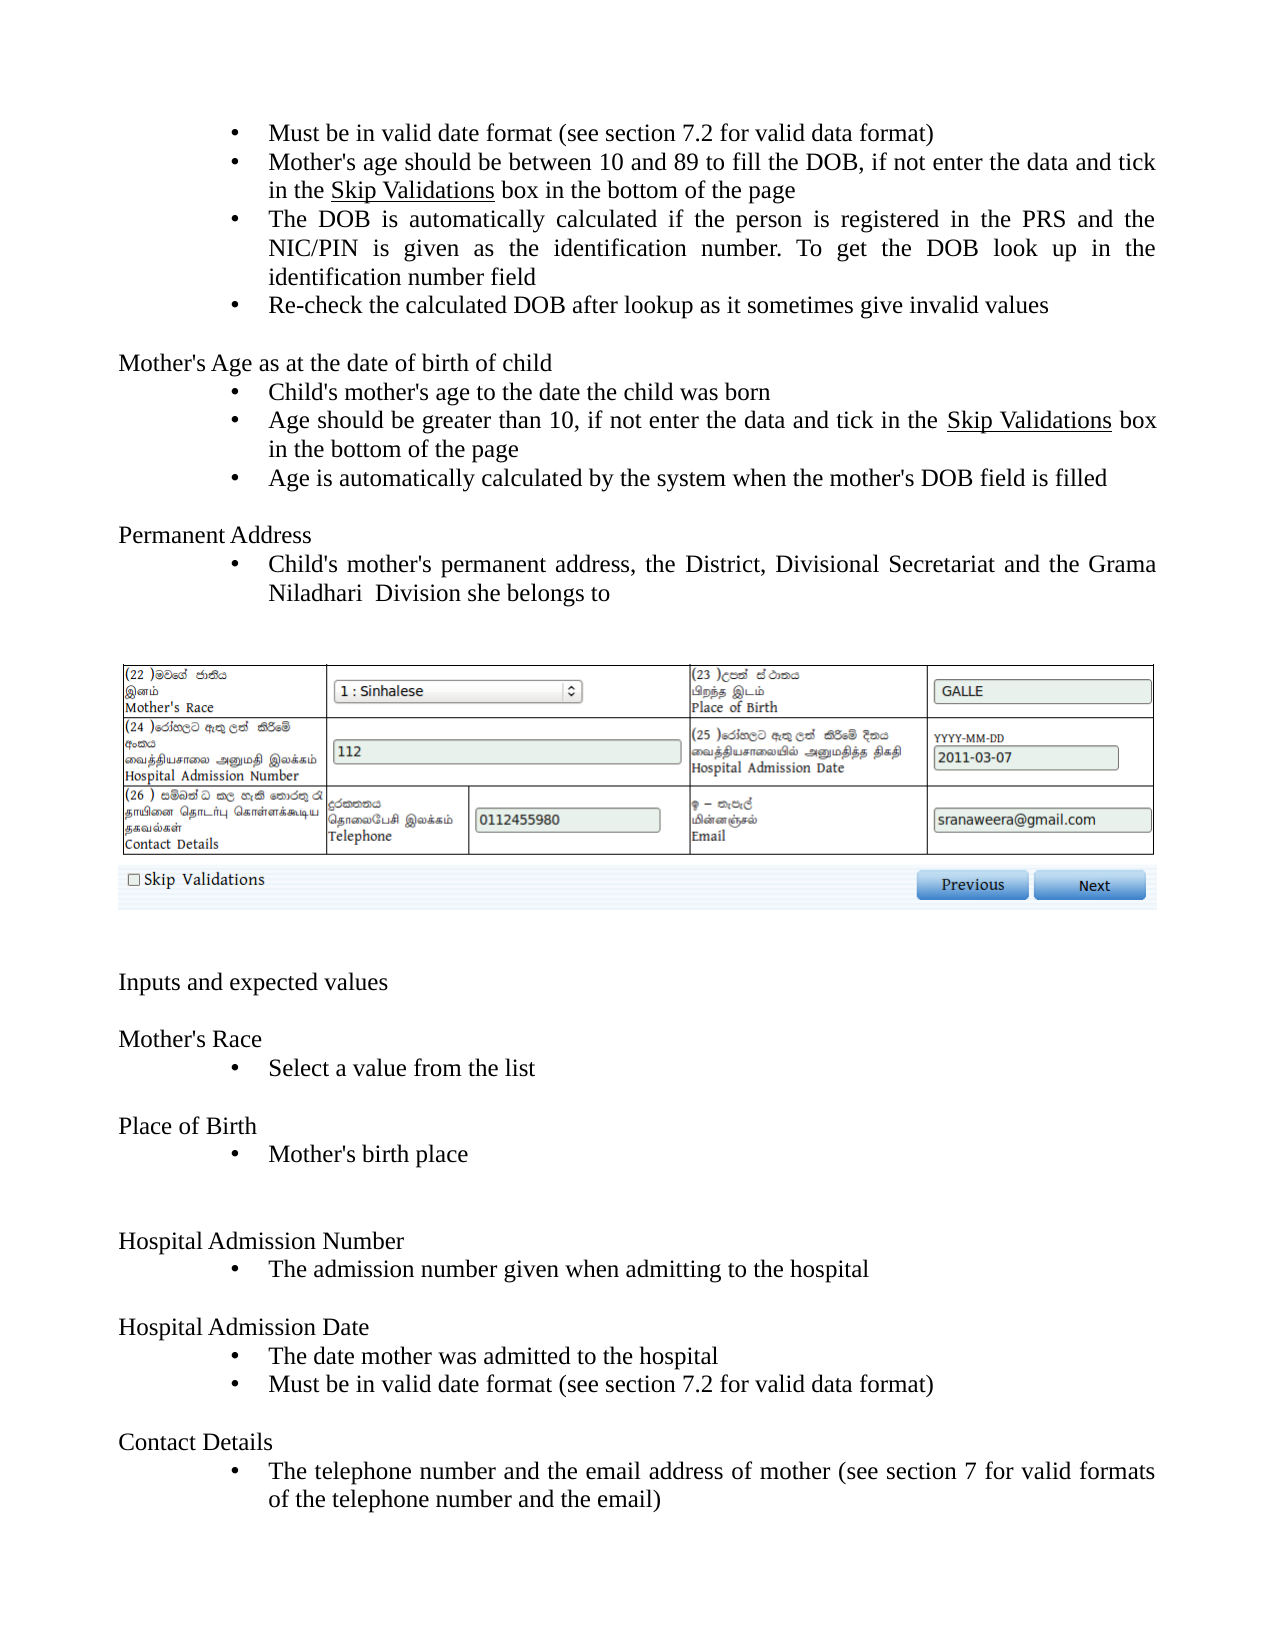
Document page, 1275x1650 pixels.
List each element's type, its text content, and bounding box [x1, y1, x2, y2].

list Must be in valid date format (see section 7.2 for valid data format) [231, 1369, 1157, 1398]
list The admission number given when admitting to the hospital [231, 1254, 1157, 1283]
list The DOB is automatically calculated if the person is registered in the PRS and the NIC/PIN is given as the identification number. To get the DOB look up in the identification number field [231, 204, 1157, 291]
list Child's mother's age to the date the child was born [231, 377, 1157, 406]
text Hospital Admission Date [118, 1312, 1157, 1341]
list The date mother was admitted to the hospital [231, 1341, 1157, 1369]
list Age should be greater than 10, if not enter the data and tick in the Skip Validations box in the bottom of the page [231, 406, 1157, 463]
list Age is automatically calculated by the system when the mother's DOB field is filled [231, 463, 1157, 492]
text Mother's Age as at the date of birth of child [118, 348, 1157, 377]
list Select a value from the list [231, 1053, 1157, 1082]
text Hospital Admission Number [118, 1226, 1157, 1254]
picture [118, 664, 1157, 910]
text Place of Birth [118, 1111, 1157, 1139]
text Mother's Race [118, 1024, 1157, 1053]
text Inputs and expected values [118, 967, 1157, 996]
list Mother's birth place [231, 1139, 1157, 1168]
text Contact Details [118, 1427, 1157, 1456]
list Mother's age should be between 10 and 89 to fill the DOB, if not enter the data and tick in the Skip Validations box in the bottom of the page [231, 147, 1157, 204]
text Permanent Address [118, 521, 1157, 549]
list Child's mother's permanent address, the District, Divisional Secretariat and the Grama Niladhari Division she belongs to [231, 549, 1157, 607]
list The telephone number and the email address of mother (see section 7 for valid formats of the telephone number and the email) [231, 1456, 1157, 1513]
list Re-check the calculated DOB after lookup as it sometimes give invalid values [231, 291, 1157, 319]
list Must be in valid date format (see section 7.2 for valid data format) [231, 118, 1157, 147]
